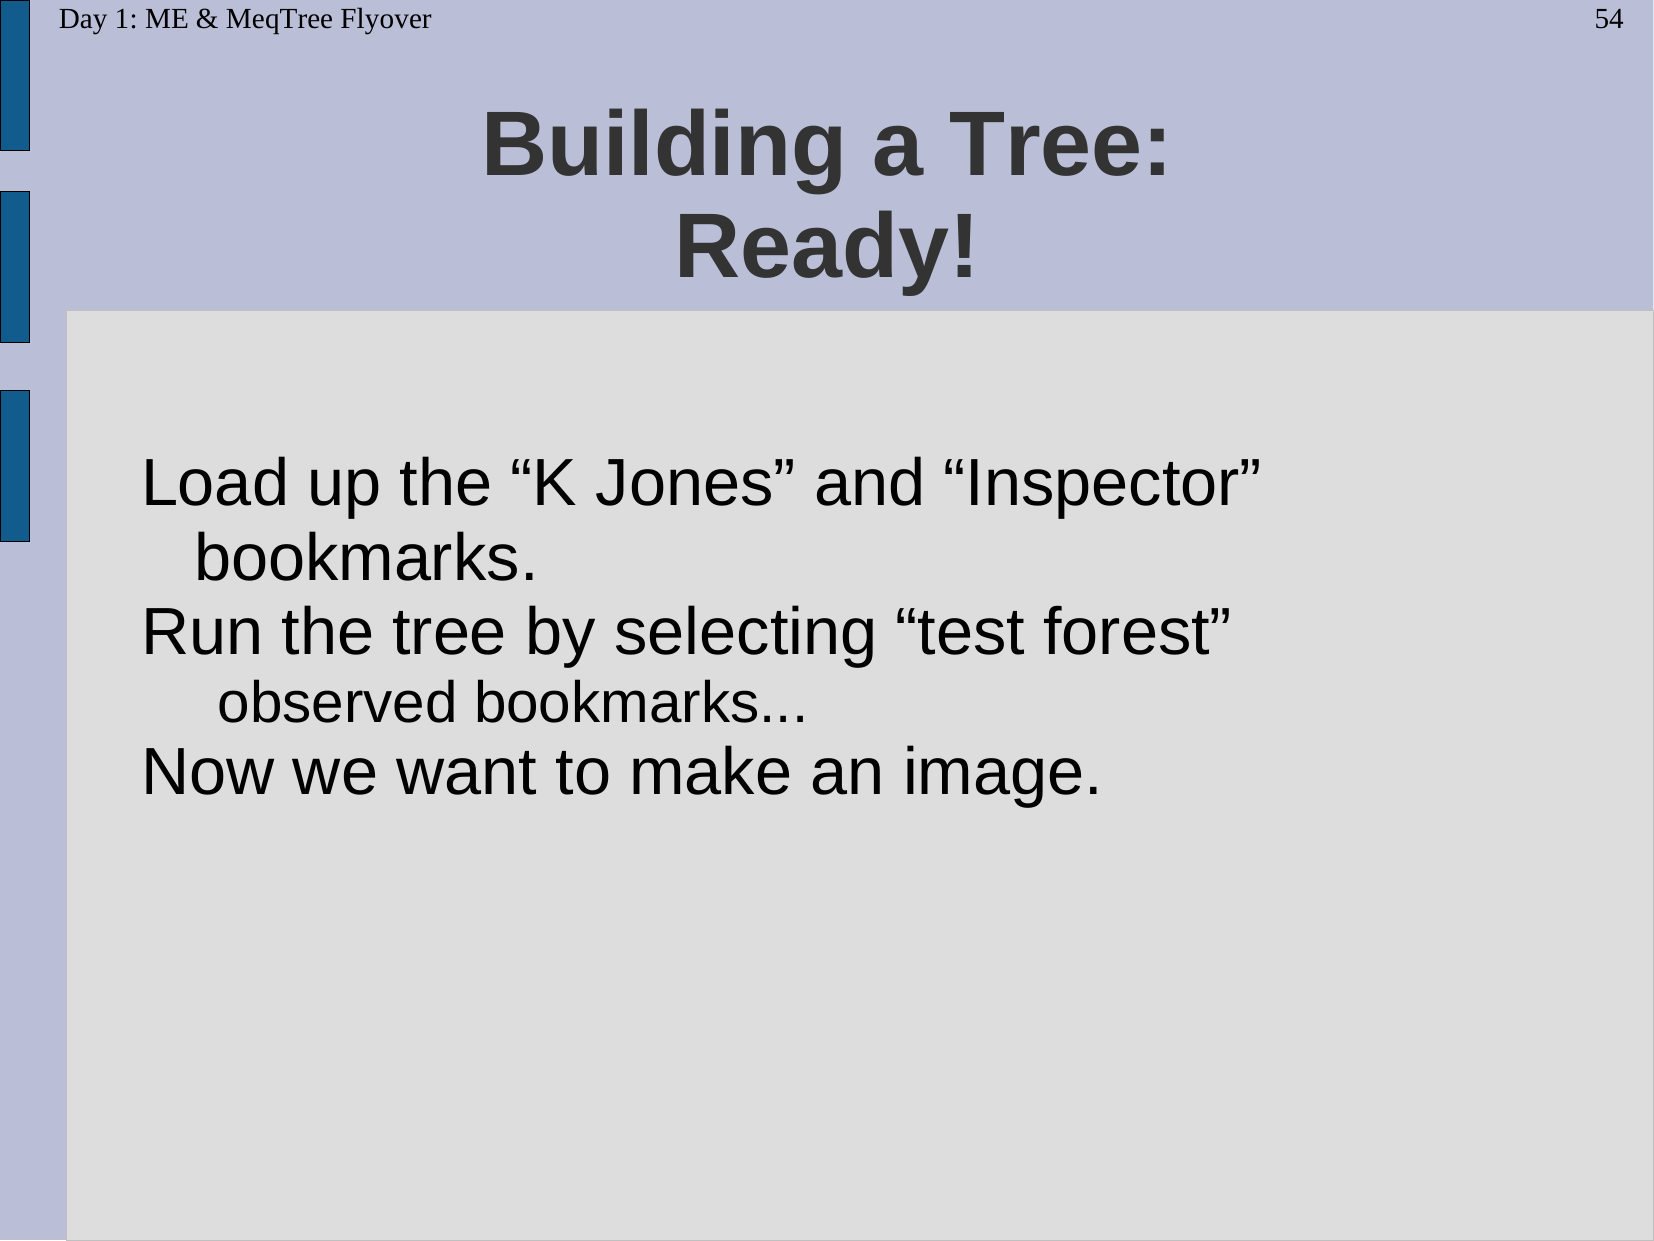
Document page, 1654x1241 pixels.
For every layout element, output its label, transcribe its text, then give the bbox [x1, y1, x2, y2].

list Load up the “K Jones” and “Inspector” bookmarks. Run the tree by selecting “test forest” observed bookmarks... Now we want to make an image. [123, 370, 1536, 1152]
title Building a Tree: Ready! [121, 87, 1534, 302]
